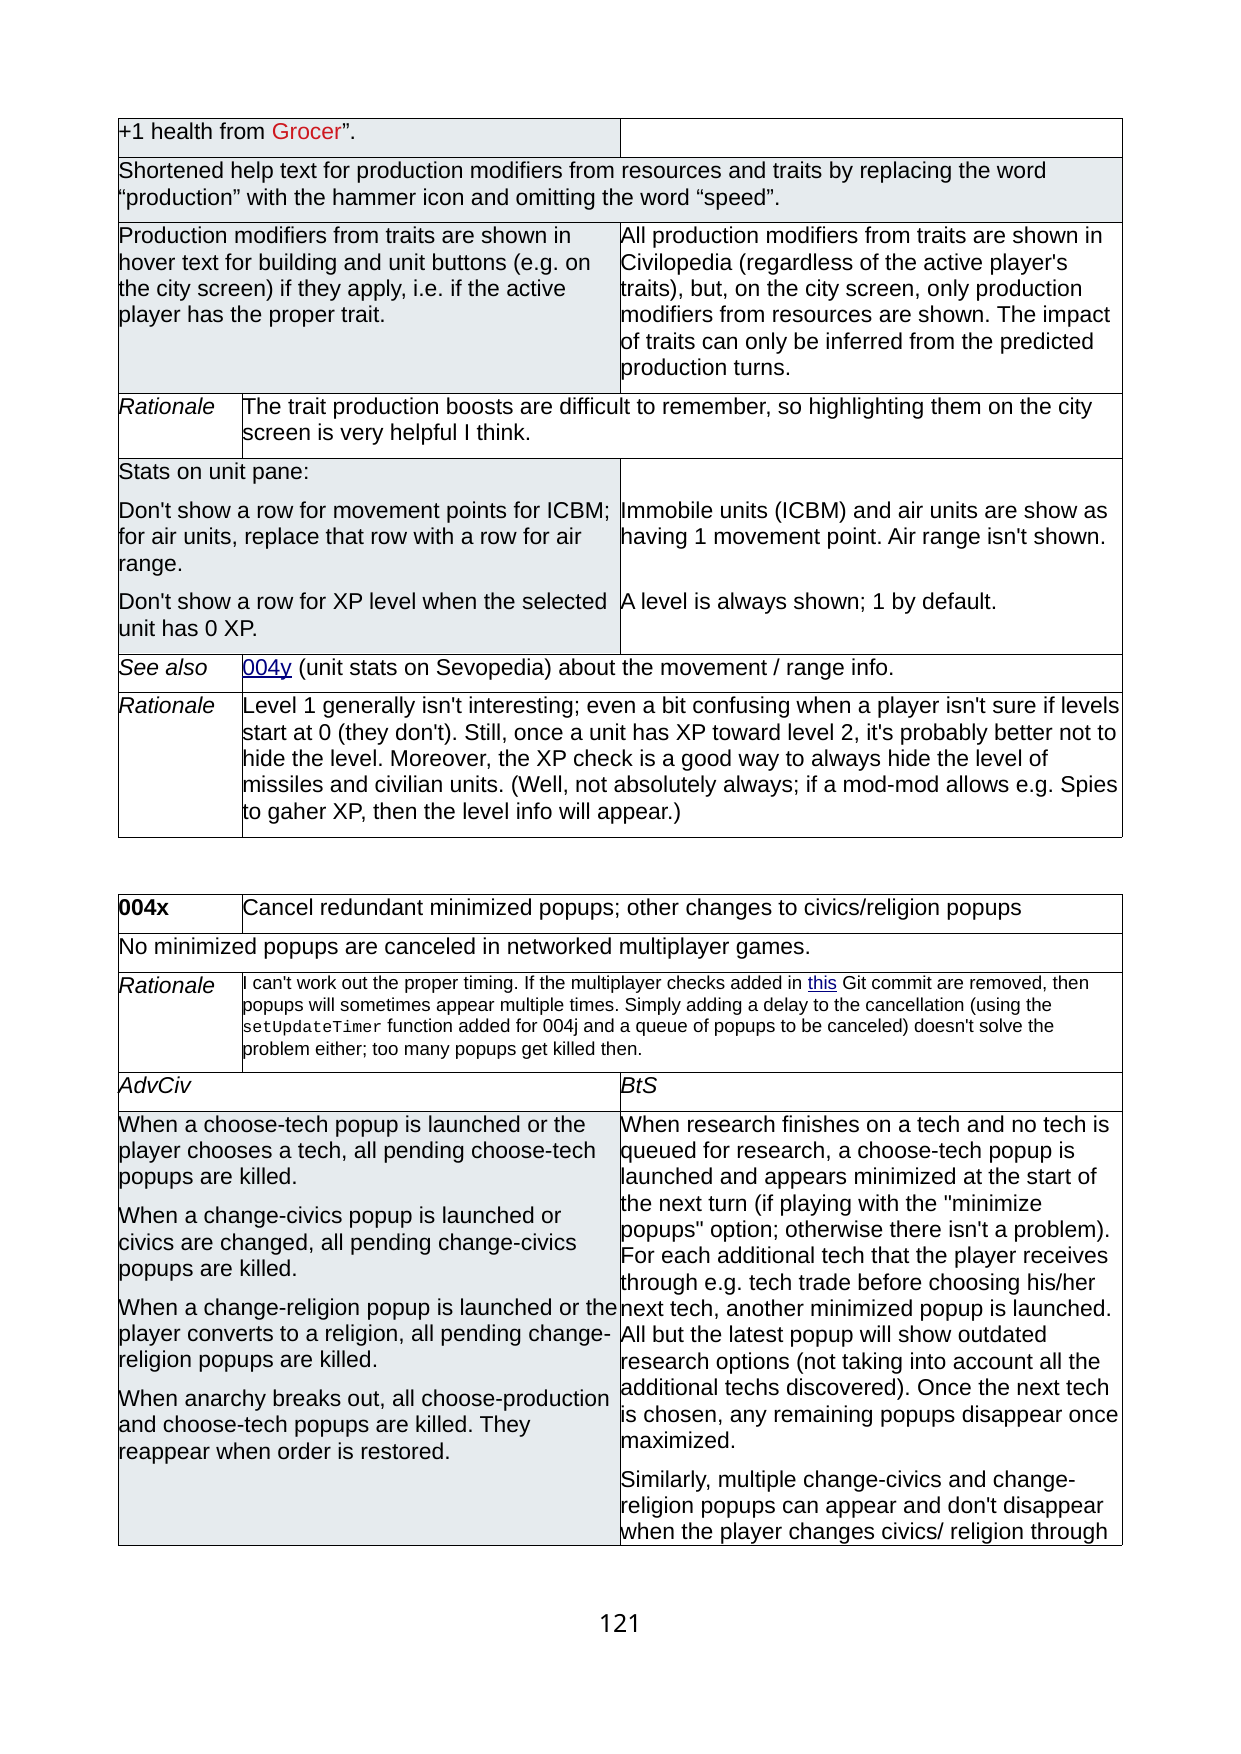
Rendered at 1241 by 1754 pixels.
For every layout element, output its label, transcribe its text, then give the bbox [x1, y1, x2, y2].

table_cell The trait production boosts are difficult to remember, so highlighting them on the city screen is very helpful I think. [243, 394, 1122, 458]
table_cell [621, 119, 1122, 157]
table_cell No minimized popups are canceled in networked multiplayer games. [119, 934, 1122, 972]
table_header 004x [119, 895, 242, 933]
table_cell Immobile units (ICBM) and air units are show as having 1 movement point. Air range isn't shown. A level is always shown; 1 by default. [621, 459, 1122, 653]
table_cell I can't work out the proper timing. If the multiplayer checks added in this Git commit are removed, then popups will sometimes appear multiple times. Simply adding a delay to the cancellation (using the setUpdateTimer function added for 004j and a queue of popups to be canceled) doesn't solve the problem either; too many popups get killed then. [243, 973, 1122, 1072]
table_header Cancel redundant minimized popups; other changes to civics/religion popups [243, 895, 1122, 933]
table_cell Rationale [119, 973, 242, 1072]
table_cell Rationale [119, 693, 242, 837]
table_cell +1 health from Grocer”. [119, 119, 620, 157]
table_cell Production modifiers from traits are shown in hover text for building and unit buttons (e.g. on the city screen) if they apply, i.e. if the active player has the proper trait. [119, 223, 620, 393]
table_cell Rationale [119, 394, 242, 458]
table_cell Shortened help text for production modifiers from resources and traits by replacing the word “production” with the hammer icon and omitting the word “speed”. [119, 158, 1122, 222]
table_cell 004y (unit stats on Sevopedia) about the movement / range info. [243, 655, 1122, 692]
table_cell AdvCiv [119, 1073, 620, 1111]
table_cell When research finishes on a tech and no tech is queued for research, a choose-tech popup is launched and appears minimized at the start of the next turn (if playing with the "minimize popups" option; otherwise there isn't a problem). For each additional tech that the player receives through e.g. tech trade before choosing his/her next tech, another minimized popup is launched. All but the latest popup will show outdated research options (not taking into account all the additional techs discovered). Once the next tech is chosen, any remaining popups disappear once maximized. Similarly, multiple change-civics and change-religion popups can appear and don't disappear when the player changes civics/ religion through [621, 1112, 1122, 1545]
table_cell All production modifiers from traits are shown in Civilopedia (regardless of the active player's traits), but, on the city screen, only production modifiers from resources are shown. The impact of traits can only be inferred from the predicted production turns. [621, 223, 1122, 393]
table_cell See also [119, 655, 242, 692]
table_cell Stats on unit pane: Don't show a row for movement points for ICBM; for air units, replace that row with a row for air range. Don't show a row for XP level when the selected unit has 0 XP. [119, 459, 620, 653]
table_cell BtS [621, 1073, 1122, 1111]
table_cell When a choose-tech popup is launched or the player chooses a tech, all pending choose-tech popups are killed. When a change-civics popup is launched or civics are changed, all pending change-civics popups are killed. When a change-religion popup is launched or the player converts to a religion, all pending change-religion popups are killed. When anarchy breaks out, all choose-production and choose-tech popups are killed. They reappear when order is restored. [119, 1112, 620, 1545]
table_cell Level 1 generally isn't interesting; even a bit confusing when a player isn't sure if levels start at 0 (they don't). Still, once a unit has XP toward level 2, it's probably better not to hide the level. Moreover, the XP check is a good way to always hide the level of missiles and civilian units. (Well, not absolutely always; if a mod-mod allows e.g. Spies to gaher XP, then the level info will appear.) [243, 693, 1122, 837]
